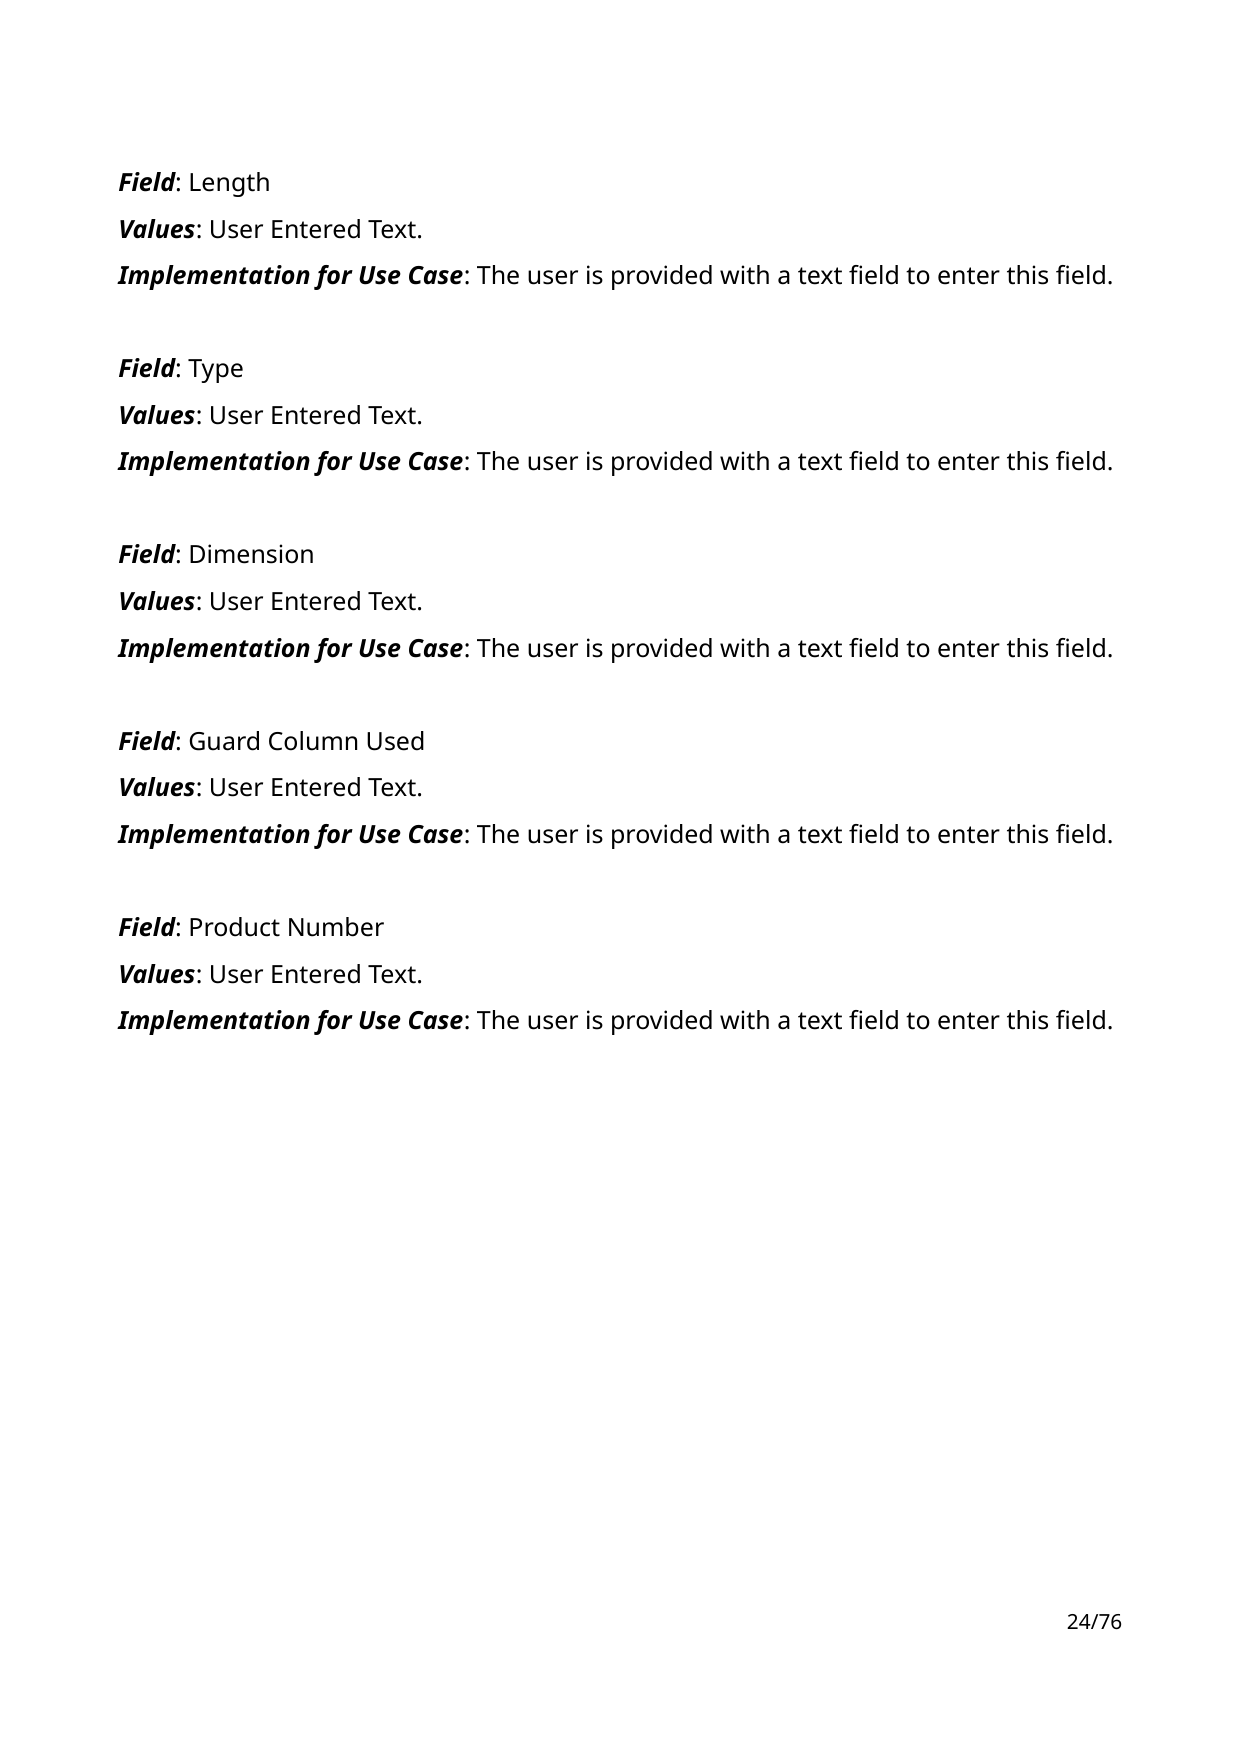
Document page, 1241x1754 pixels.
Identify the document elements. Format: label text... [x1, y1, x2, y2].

text Implementation for Use Case: The user is provided with a text field to enter this field. [118, 444, 1122, 478]
text Field: Length [118, 165, 1122, 199]
text Implementation for Use Case: The user is provided with a text field to enter this field. [118, 1003, 1122, 1037]
text Values: User Entered Text. [118, 584, 1122, 618]
text Implementation for Use Case: The user is provided with a text field to enter this field. [118, 258, 1122, 292]
text Implementation for Use Case: The user is provided with a text field to enter this field. [118, 630, 1122, 664]
text Field: Product Number [118, 910, 1122, 944]
text Field: Guard Column Used [118, 723, 1122, 757]
text Values: User Entered Text. [118, 211, 1122, 245]
text Values: User Entered Text. [118, 956, 1122, 990]
text Field: Type [118, 351, 1122, 385]
text Field: Dimension [118, 537, 1122, 571]
text Values: User Entered Text. [118, 770, 1122, 804]
text Values: User Entered Text. [118, 397, 1122, 432]
text Implementation for Use Case: The user is provided with a text field to enter this field. [118, 817, 1122, 851]
